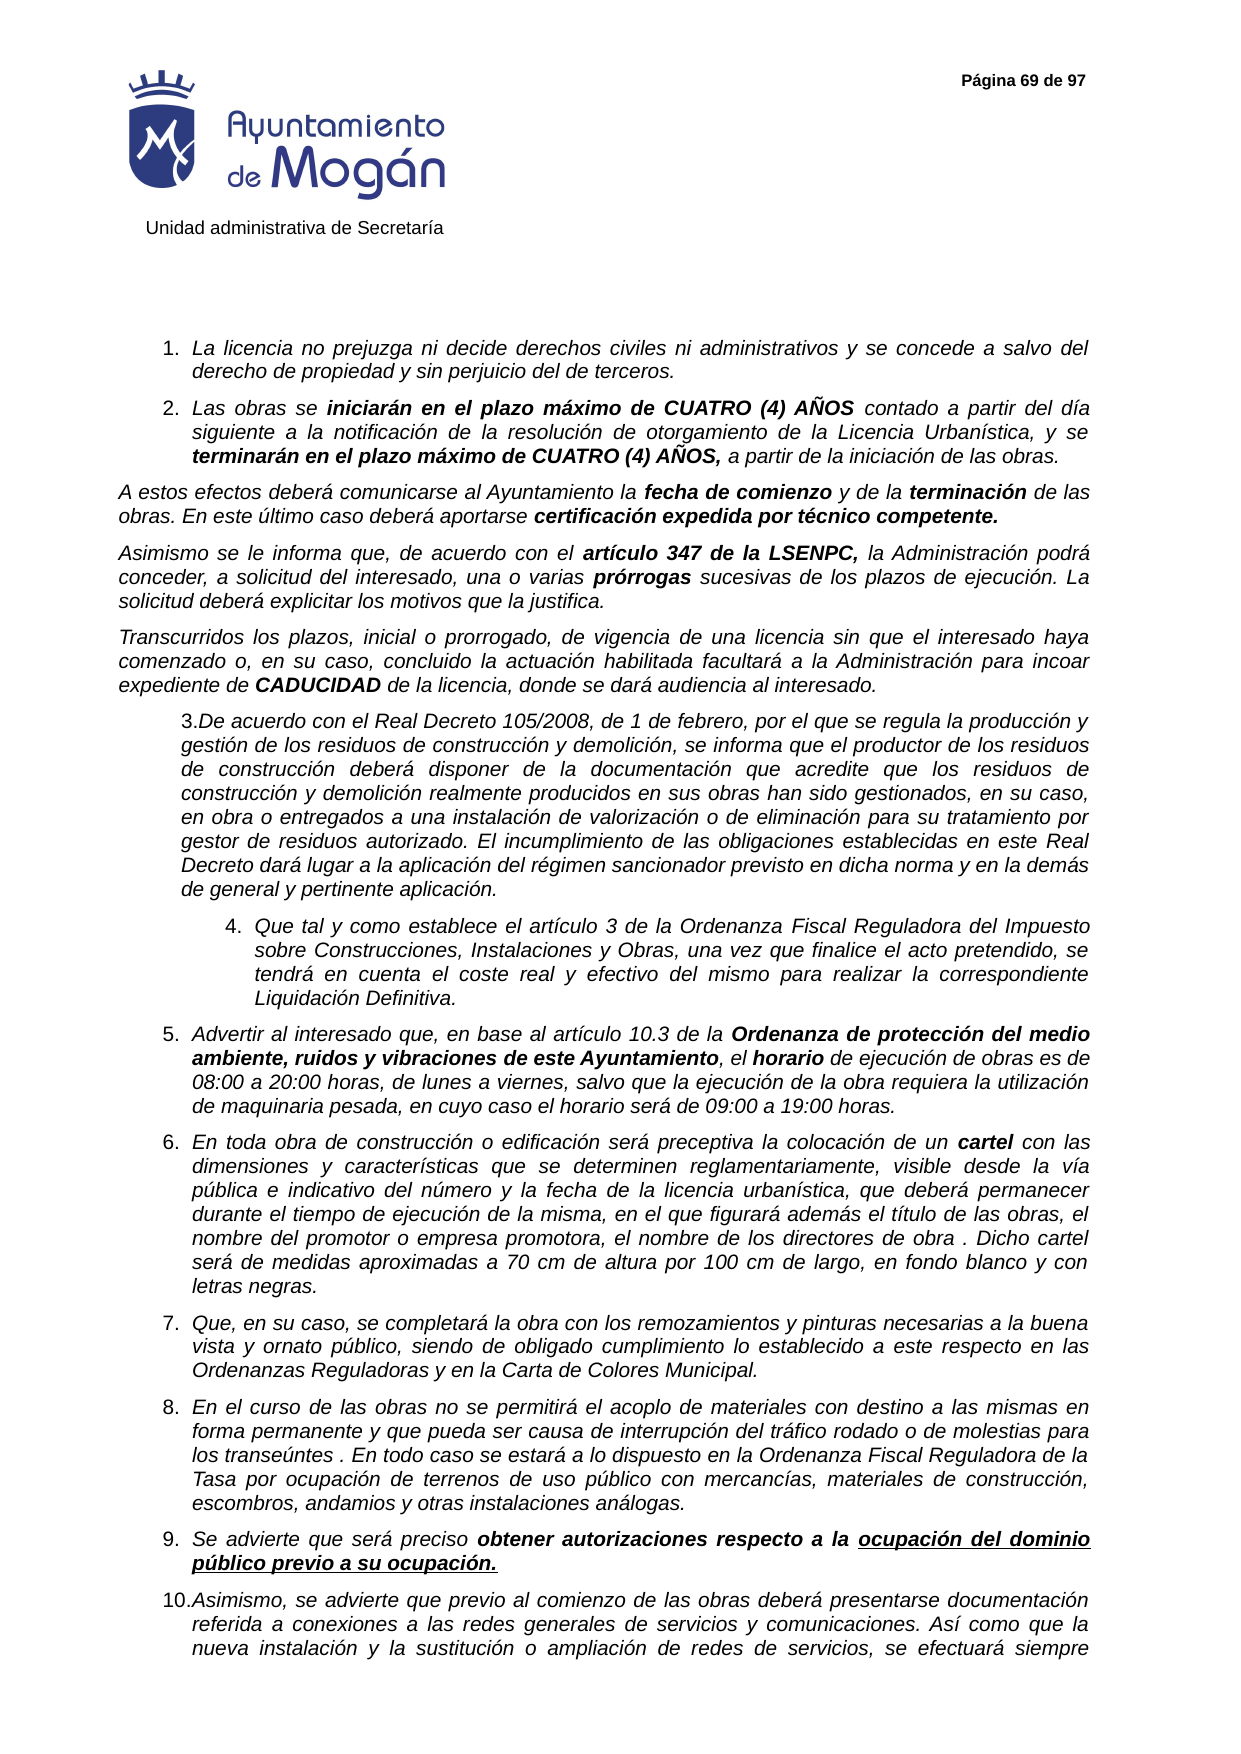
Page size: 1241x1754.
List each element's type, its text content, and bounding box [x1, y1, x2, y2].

list Asimismo, se advierte que previo al comienzo de las obras deberá presentarse documentación referida a conexiones a las redes generales de servicios y comunicaciones. Así como que la nueva instalación y la sustitución o ampliación de redes de servicios, se efectuará siempre [162, 1587, 1092, 1659]
text A estos efectos deberá comunicarse al Ayuntamiento la fecha de comienzo y de la terminación de las obras. En este último caso deberá aportarse certificación expedida por técnico competente. [118, 480, 1092, 528]
list En el curso de las obras no se permitirá el acoplo de materiales con destino a las mismas en forma permanente y que pueda ser causa de interrupción del tráfico rodado o de molestias para los transeúntes . En todo caso se estará a lo dispuesto en la Ordenanza Fiscal Reguladora de la Tasa por ocupación de terrenos de uso público con mercancías, materiales de construcción, escombros, andamios y otras instalaciones análogas. [162, 1395, 1092, 1514]
list La licencia no prejuzga ni decide derechos civiles ni administrativos y se concede a salvo del derecho de propiedad y sin perjuicio del de terceros. [162, 335, 1092, 383]
list Que, en su caso, se completará la obra con los remozamientos y pinturas necesarias a la buena vista y ornato público, siendo de obligado cumplimiento lo establecido a este respecto en las Ordenanzas Reguladoras y en la Carta de Colores Municipal. [162, 1310, 1092, 1382]
list Que tal y como establece el artículo 3 de la Ordenanza Fiscal Reguladora del Impuesto sobre Construcciones, Instalaciones y Obras, una vez que finalice el acto pretendido, se tendrá en cuenta el coste real y efectivo del mismo para realizar la correspondiente Liquidación Definitiva. [225, 913, 1092, 1009]
text 3.De acuerdo con el Real Decreto 105/2008, de 1 de febrero, por el que se regula la producción y gestión de los residuos de construcción y demolición, se informa que el productor de los residuos de construcción deberá disponer de la documentación que acredite que los residuos de construcción y demolición realmente producidos en sus obras han sido gestionados, en su caso, en obra o entregados a una instalación de valorización o de eliminación para su tratamiento por gestor de residuos autorizado. El incumplimiento de las obligaciones establecidas en este Real Decreto dará lugar a la aplicación del régimen sancionador previsto en dicha norma y en la demás de general y pertinente aplicación. [181, 709, 1092, 901]
list Se advierte que será preciso obtener autorizaciones respecto a la ocupación del dominio público previo a su ocupación. [162, 1527, 1092, 1575]
list En toda obra de construcción o edificación será preceptiva la colocación de un cartel con las dimensiones y características que se determinen reglamentariamente, visible desde la vía pública e indicativo del número y la fecha de la licencia urbanística, que deberá permanecer durante el tiempo de ejecución de la misma, en el que figurará además el título de las obras, el nombre del promotor o empresa promotora, el nombre de los directores de obra . Dicho cartel será de medidas aproximadas a 70 cm de altura por 100 cm de largo, en fondo blanco y con letras negras. [162, 1130, 1092, 1298]
text Transcurridos los plazos, inicial o prorrogado, de vigencia de una licencia sin que el interesado haya comenzado o, en su caso, concluido la actuación habilitada facultará a la Administración para incoar expediente de CADUCIDAD de la licencia, donde se dará audiencia al interesado. [118, 625, 1092, 697]
text Asimismo se le informa que, de acuerdo con el artículo 347 de la LSENPC, la Administración podrá conceder, a solicitud del interesado, una o varias prórrogas sucesivas de los plazos de ejecución. La solicitud deberá explicitar los motivos que la justifica. [118, 541, 1092, 612]
picture [128, 70, 445, 206]
list Las obras se iniciarán en el plazo máximo de CUATRO (4) AÑOS contado a partir del día siguiente a la notificación de la resolución de otorgamiento de la Licencia Urbanística, y se terminarán en el plazo máximo de CUATRO (4) AÑOS, a partir de la iniciación de las obras. [162, 396, 1092, 468]
list Advertir al interesado que, en base al artículo 10.3 de la Ordenanza de protección del medio ambiente, ruidos y vibraciones de este Ayuntamiento, el horario de ejecución de obras es de 08:00 a 20:00 horas, de lunes a viernes, salvo que la ejecución de la obra requiera la utilización de maquinaria pesada, en cuyo caso el horario será de 09:00 a 19:00 horas. [162, 1022, 1092, 1118]
